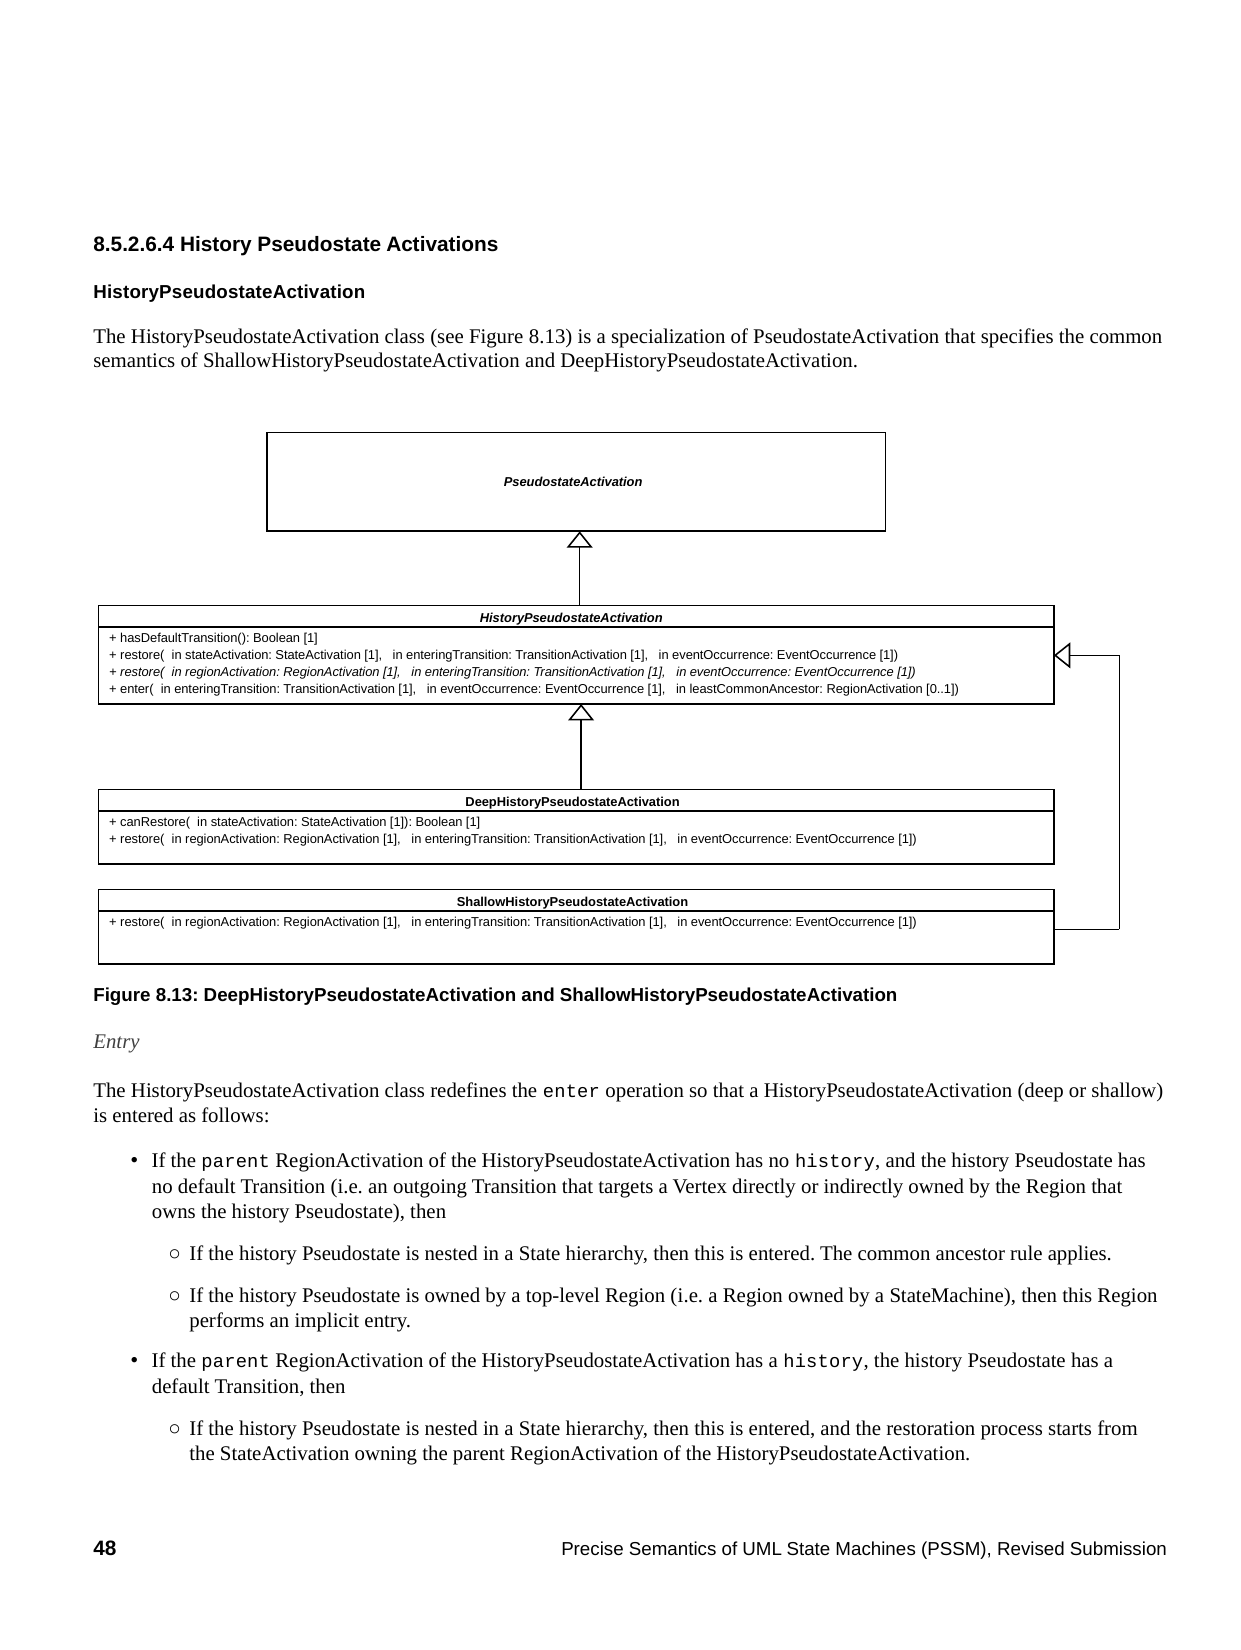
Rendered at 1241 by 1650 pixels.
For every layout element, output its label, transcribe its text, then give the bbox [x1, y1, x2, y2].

list If the parent RegionActivation of the HistoryPseudostateActivation has no history, and the history Pseudostate has no default Transition (i.e. an outgoing Transition that targets a Vertex directly or indirectly owned by the Region that owns the history Pseudostate), then [131, 1148, 1164, 1223]
subtitle HistoryPseudostateActivation [93, 281, 1164, 303]
list If the history Pseudostate is nested in a State hierarchy, then this is entered, and the restoration process starts from the StateActivation owning the parent RegionActivation of the HistoryPseudostateActivation. [168, 1415, 1164, 1465]
subtitle [93, 393, 1164, 416]
list If the parent RegionActivation of the HistoryPseudostateActivation has a history, the history Pseudostate has a default Transition, then [131, 1348, 1164, 1398]
list If the history Pseudostate is nested in a State hierarchy, then this is entered. The common ancestor rule applies. [168, 1240, 1164, 1265]
text The HistoryPseudostateActivation class redefines the enter operation so that a HistoryPseudostateActivation (deep or shallow) is entered as follows: [93, 1078, 1164, 1127]
subtitle Entry [93, 1005, 1164, 1053]
text Figure 8.13: DeepHistoryPseudostateActivation and ShallowHistoryPseudostateActivation [93, 416, 1164, 1005]
text The HistoryPseudostateActivation class (see Figure 8.13) is a specialization of PseudostateActivation that specifies the common semantics of ShallowHistoryPseudostateActivation and DeepHistoryPseudostateActivation. [93, 324, 1164, 372]
subtitle History Pseudostate Activations [93, 231, 1164, 256]
list If the history Pseudostate is owned by a top-level Region (i.e. a Region owned by a StateMachine), then this Region performs an implicit entry. [168, 1282, 1164, 1332]
